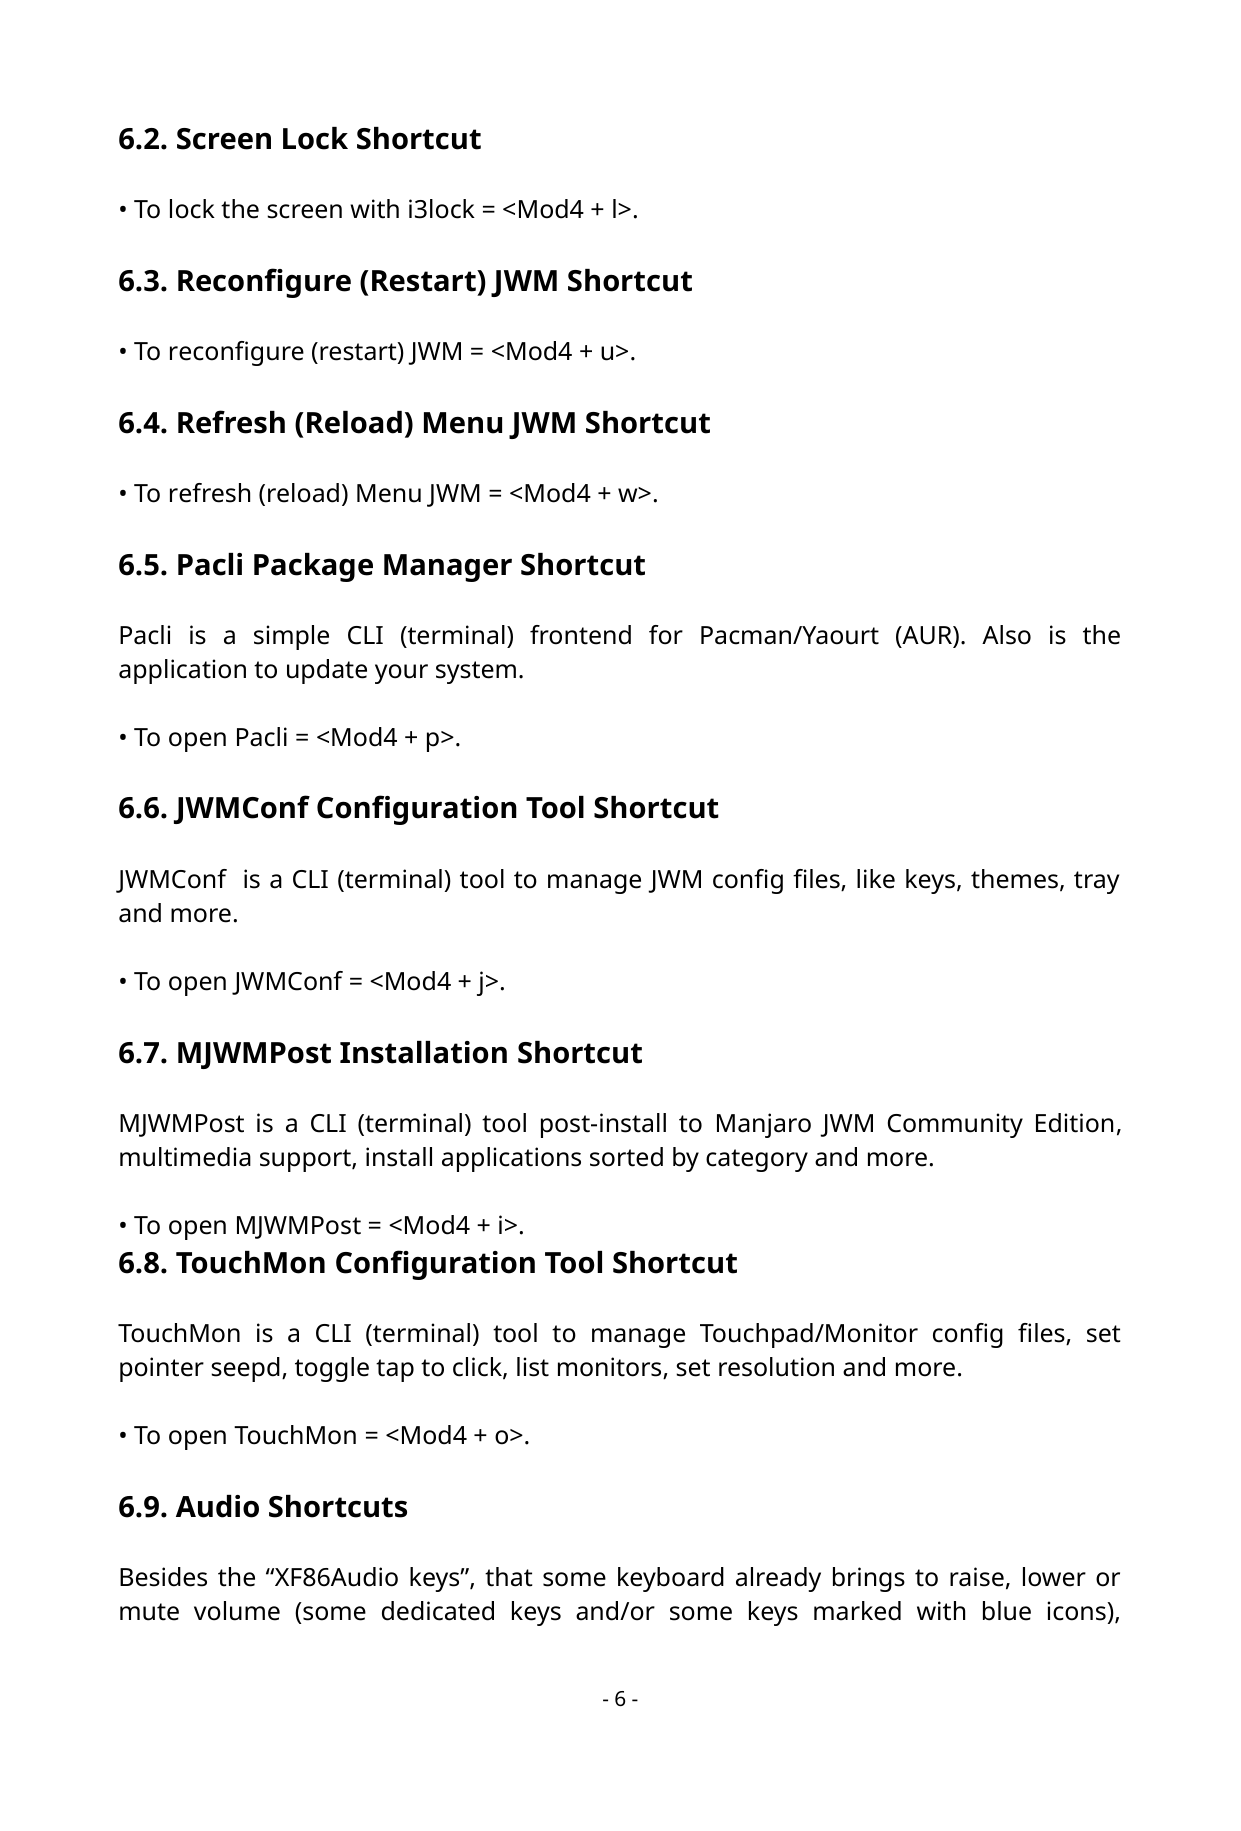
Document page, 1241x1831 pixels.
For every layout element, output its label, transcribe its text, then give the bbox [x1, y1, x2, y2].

text Besides the “XF86Audio keys”, that some keyboard already brings to raise, lower or mute volume (some dedicated keys and/or some keys marked with blue icons), [118, 1560, 1122, 1628]
text • To open TouchMon = <Mod4 + o>. [118, 1418, 1122, 1452]
text • To reconfigure (restart) JWM = <Mod4 + u>. [118, 334, 1122, 368]
text • To open JWMConf = <Mod4 + j>. [118, 964, 1122, 998]
subtitle 6.7. MJWMPost Installation Shortcut [118, 1032, 1122, 1072]
subtitle 6.6. JWMConf Configuration Tool Shortcut [118, 788, 1122, 827]
subtitle 6.5. Pacli Package Manager Shortcut [118, 544, 1122, 583]
text • To lock the screen with i3lock = <Mod4 + l>. [118, 192, 1122, 226]
text TouchMon is a CLI (terminal) tool to manage Touchpad/Monitor config files, set pointer seepd, toggle tap to click, list monitors, set resolution and more. [118, 1316, 1122, 1384]
text • To open Pacli = <Mod4 + p>. [118, 720, 1122, 754]
text • To open MJWMPost = <Mod4 + i>. [118, 1208, 1122, 1242]
text MJWMPost is a CLI (terminal) tool post-install to Manjaro JWM Community Edition, multimedia support, install applications sorted by category and more. [118, 1106, 1122, 1174]
subtitle 6.9. Audio Shortcuts [118, 1486, 1122, 1526]
subtitle 6.8. TouchMon Configuration Tool Shortcut [118, 1242, 1122, 1282]
subtitle 6.4. Refresh (Reload) Menu JWM Shortcut [118, 402, 1122, 442]
text JWMConf is a CLI (terminal) tool to manage JWM config files, like keys, themes, tray and more. [118, 862, 1122, 930]
subtitle 6.3. Reconfigure (Restart) JWM Shortcut [118, 260, 1122, 300]
text Pacli is a simple CLI (terminal) frontend for Pacman/Yaourt (AUR). Also is the application to update your system. [118, 617, 1122, 686]
text • To refresh (reload) Menu JWM = <Mod4 + w>. [118, 476, 1122, 510]
subtitle 6.2. Screen Lock Shortcut [118, 118, 1122, 158]
